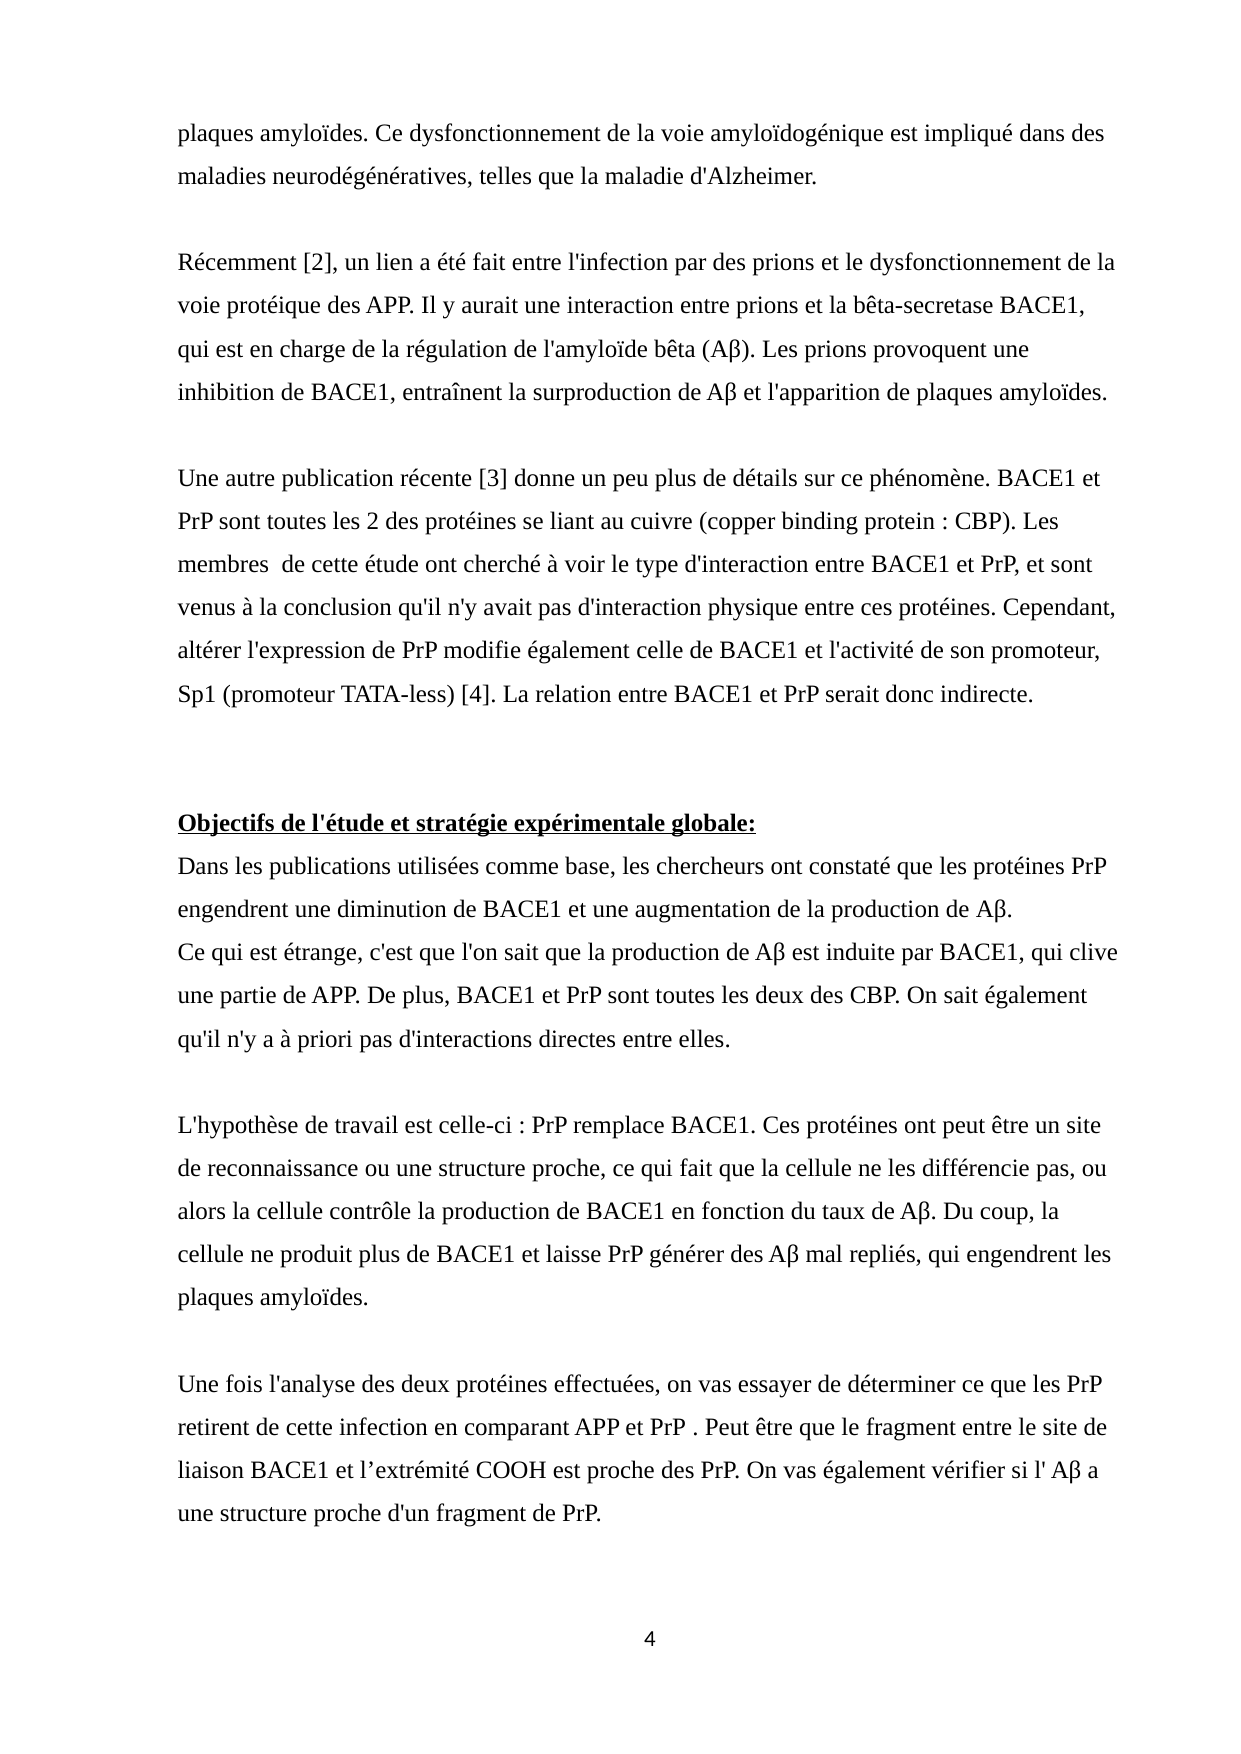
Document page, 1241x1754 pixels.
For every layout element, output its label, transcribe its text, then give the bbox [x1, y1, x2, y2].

text plaques amyloïdes. Ce dysfonctionnement de la voie amyloïdogénique est impliqué dans des maladies neurodégénératives, telles que la maladie d'Alzheimer. [177, 118, 1122, 190]
text L'hypothèse de travail est celle-ci : PrP remplace BACE1. Ces protéines ont peut être un site de reconnaissance ou une structure proche, ce qui fait que la cellule ne les différencie pas, ou alors la cellule contrôle la production de BACE1 en fonction du taux de Aβ. Du coup, la cellule ne produit plus de BACE1 et laisse PrP générer des Aβ mal repliés, qui engendrent les plaques amyloïdes. [177, 1067, 1122, 1311]
text Récemment [2], un lien a été fait entre l'infection par des prions et le dysfonctionnement de la voie protéique des APP. Il y aurait une interaction entre prions et la bêta-secretase BACE1, qui est en charge de la régulation de l'amyloïde bêta (Aβ). Les prions provoquent une inhibition de BACE1, entraînent la surproduction de Aβ et l'apparition de plaques amyloïdes. [177, 247, 1122, 406]
text Ce qui est étrange, c'est que l'on sait que la production de Aβ est induite par BACE1, qui clive une partie de APP. De plus, BACE1 et PrP sont toutes les deux des CBP. On sait également qu'il n'y a à priori pas d'interactions directes entre elles. [177, 937, 1122, 1052]
text Objectifs de l'étude et stratégie expérimentale globale: [177, 808, 1122, 837]
text Dans les publications utilisées comme base, les chercheurs ont constaté que les protéines PrP engendrent une diminution de BACE1 et une augmentation de la production de Aβ. [177, 851, 1122, 923]
text Une autre publication récente [3] donne un peu plus de détails sur ce phénomène. BACE1 et PrP sont toutes les 2 des protéines se liant au cuivre (copper binding protein : CBP). Les membres de cette étude ont cherché à voir le type d'interaction entre BACE1 et PrP, et sont venus à la conclusion qu'il n'y avait pas d'interaction physique entre ces protéines. Cependant, altérer l'expression de PrP modifie également celle de BACE1 et l'activité de son promoteur, Sp1 (promoteur TATA-less) [4]. La relation entre BACE1 et PrP serait donc indirecte. [177, 463, 1122, 707]
text Une fois l'analyse des deux protéines effectuées, on vas essayer de déterminer ce que les PrP retirent de cette infection en comparant APP et PrP . Peut être que le fragment entre le site de liaison BACE1 et l’extrémité COOH est proche des PrP. On vas également vérifier si l' Aβ a une structure proche d'un fragment de PrP. [177, 1369, 1122, 1527]
